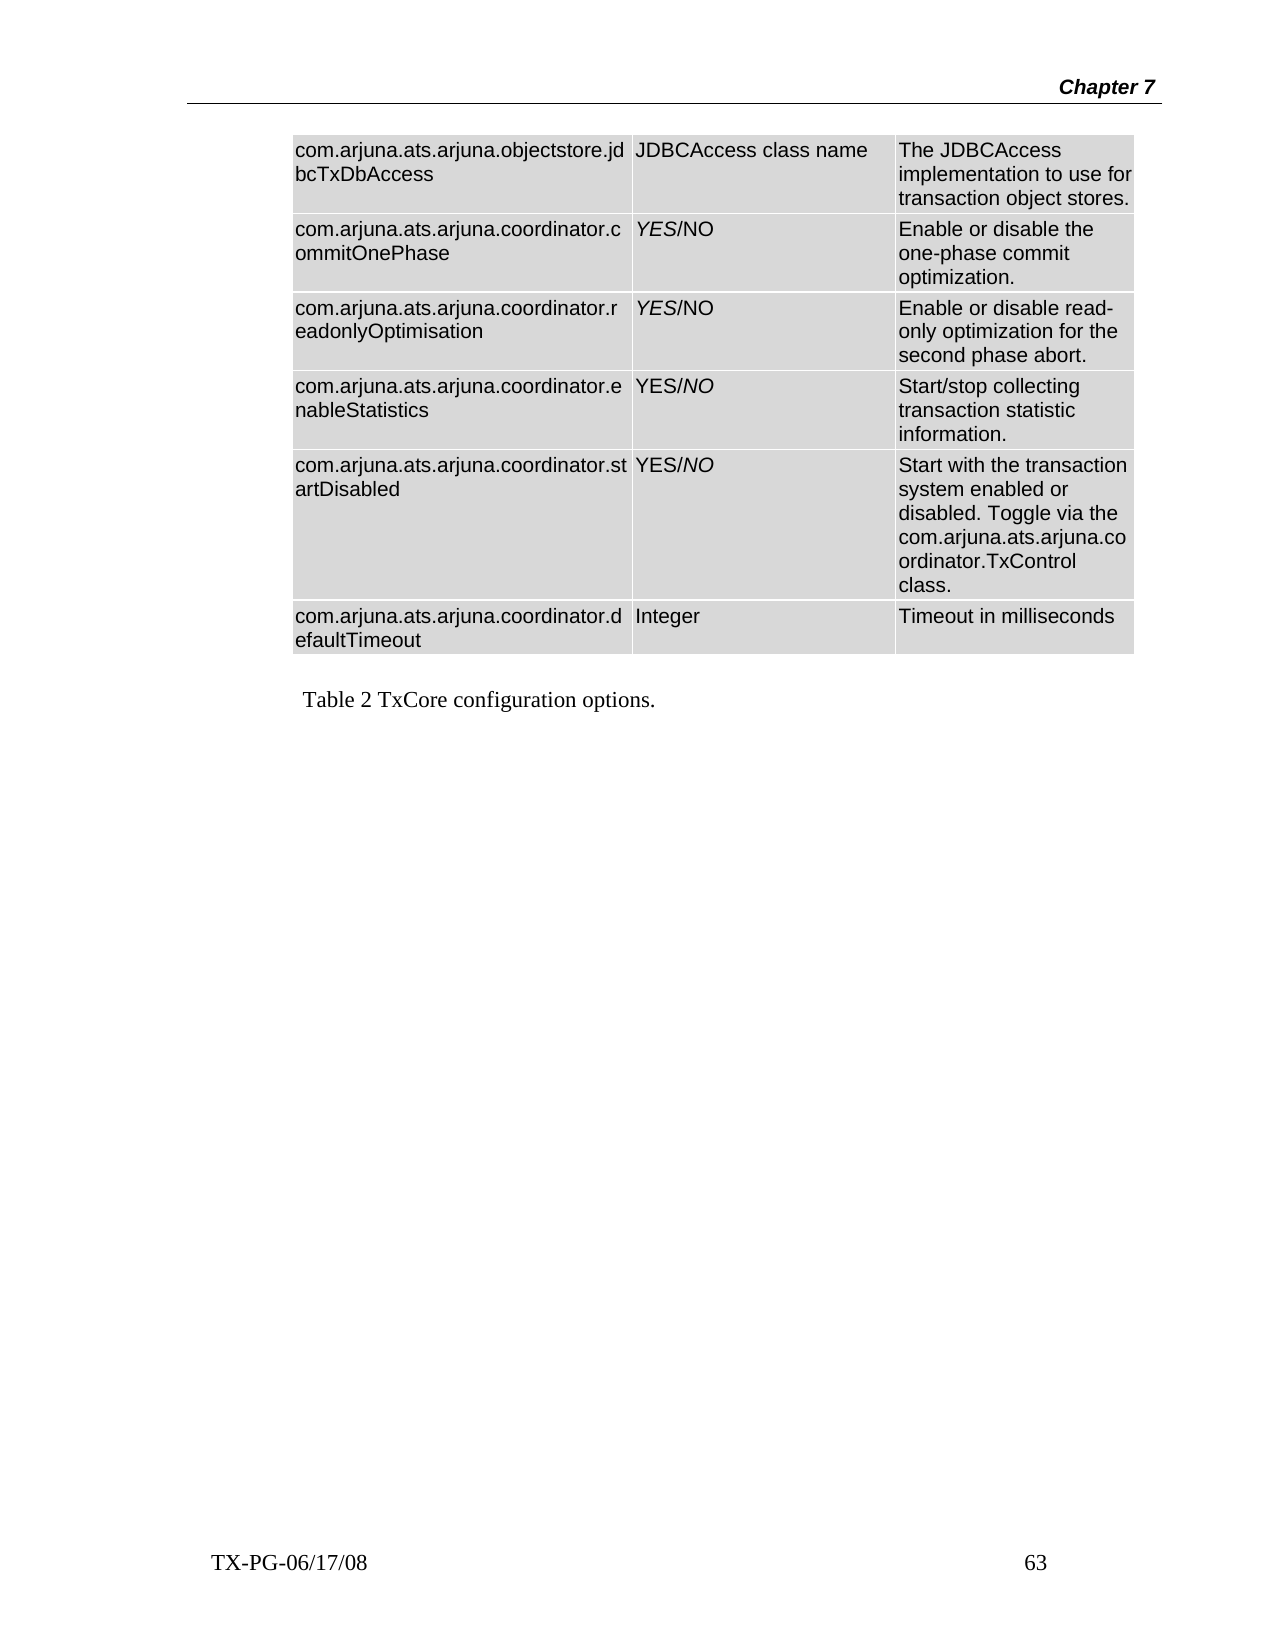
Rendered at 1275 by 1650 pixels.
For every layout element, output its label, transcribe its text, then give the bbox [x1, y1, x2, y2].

table_cell com.arjuna.ats.arjuna.coordinator.startDisabled [293, 450, 632, 599]
table_cell Enable or disable the one-phase commit optimization. [896, 214, 1134, 291]
table_cell Integer [633, 601, 895, 654]
table_cell Start/stop collecting transaction statistic information. [896, 371, 1134, 449]
table_cell com.arjuna.ats.arjuna.coordinator.readonlyOptimisation [293, 293, 632, 370]
table_cell Enable or disable read-only optimization for the second phase abort. [896, 293, 1134, 370]
table_cell com.arjuna.ats.arjuna.coordinator.commitOnePhase [293, 214, 632, 291]
table_cell YES/NO [633, 293, 895, 370]
table_cell Timeout in milliseconds [896, 601, 1134, 654]
table_cell JDBCAccess class name [633, 135, 895, 213]
table_cell com.arjuna.ats.arjuna.objectstore.jdbcTxDbAccess [293, 135, 632, 213]
table_cell com.arjuna.ats.arjuna.coordinator.enableStatistics [293, 371, 632, 449]
table_cell YES/NO [633, 450, 895, 599]
table_cell YES/NO [633, 371, 895, 449]
table_cell The JDBCAccess implementation to use for transaction object stores. [896, 135, 1134, 213]
table_cell Start with the transaction system enabled or disabled. Toggle via the com.arjuna.ats.arjuna.coordinator.TxControl class. [896, 450, 1134, 599]
table_cell YES/NO [633, 214, 895, 291]
text Table 2 TxCore configuration options. [302, 686, 1162, 712]
table_cell com.arjuna.ats.arjuna.coordinator.defaultTimeout [293, 601, 632, 654]
